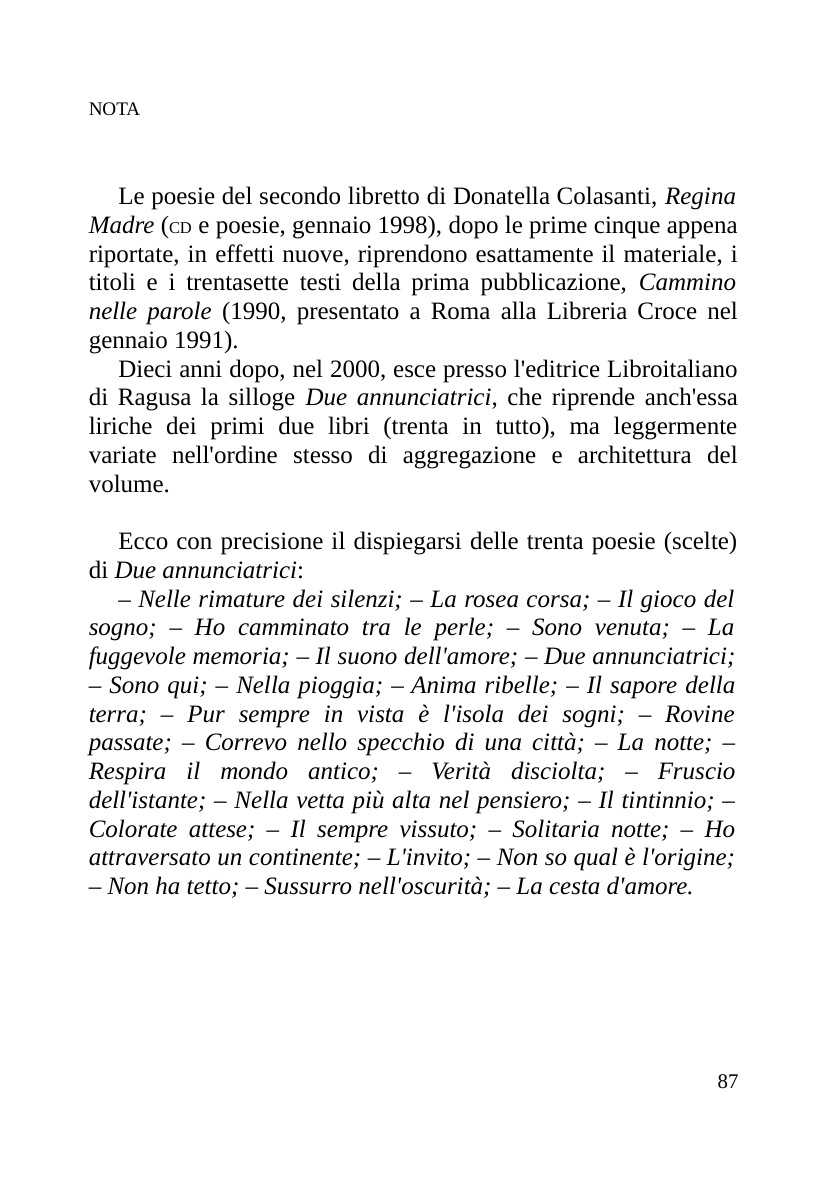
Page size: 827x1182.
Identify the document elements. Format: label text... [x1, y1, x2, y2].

text Dieci anni dopo, nel 2000, esce presso l'editrice Libroitaliano di Ragusa la silloge Due annunciatrici, che riprende anch'essa liriche dei primi due libri (trenta in tutto), ma leggermente variate nell'ordine stesso di aggregazione e architettura del volume. [88, 354, 738, 497]
text Le poesie del secondo libretto di Donatella Colasanti, Regina Madre (cd e poesie, gennaio 1998), dopo le prime cinque appena riportate, in effetti nuove, riprendono esattamente il materiale, i titoli e i trentasette testi della prima pubblicazione, Cammino nelle parole (1990, presentato a Roma alla Libreria Croce nel gennaio 1991). [88, 181, 738, 354]
text Ecco con precisione il dispiegarsi delle trenta poesie (scelte) di Due annunciatrici: [88, 526, 738, 584]
text – Nelle rimature dei silenzi; – La rosea corsa; – Il gioco del sogno; – Ho camminato tra le perle; – Sono venuta; – La fuggevole memoria; – Il suono dell'amore; – Due annunciatrici; – Sono qui; – Nella pioggia; – Anima ribelle; – Il sapore della terra; – Pur sempre in vista è l'isola dei sogni; – Rovine passate; – Correvo nello specchio di una città; – La notte; – Respira il mondo antico; – Verità disciolta; – Fruscio dell'istante; – Nella vetta più alta nel pensiero; – Il tintinnio; – Colorate attese; – Il sempre vissuto; – Solitaria notte; – Ho attraversato un continente; – L'invito; – Non so qual è l'origine; – Non ha tetto; – Sussurro nell'oscurità; – La cesta d'amore. [88, 584, 738, 900]
subtitle nota [88, 88, 738, 122]
